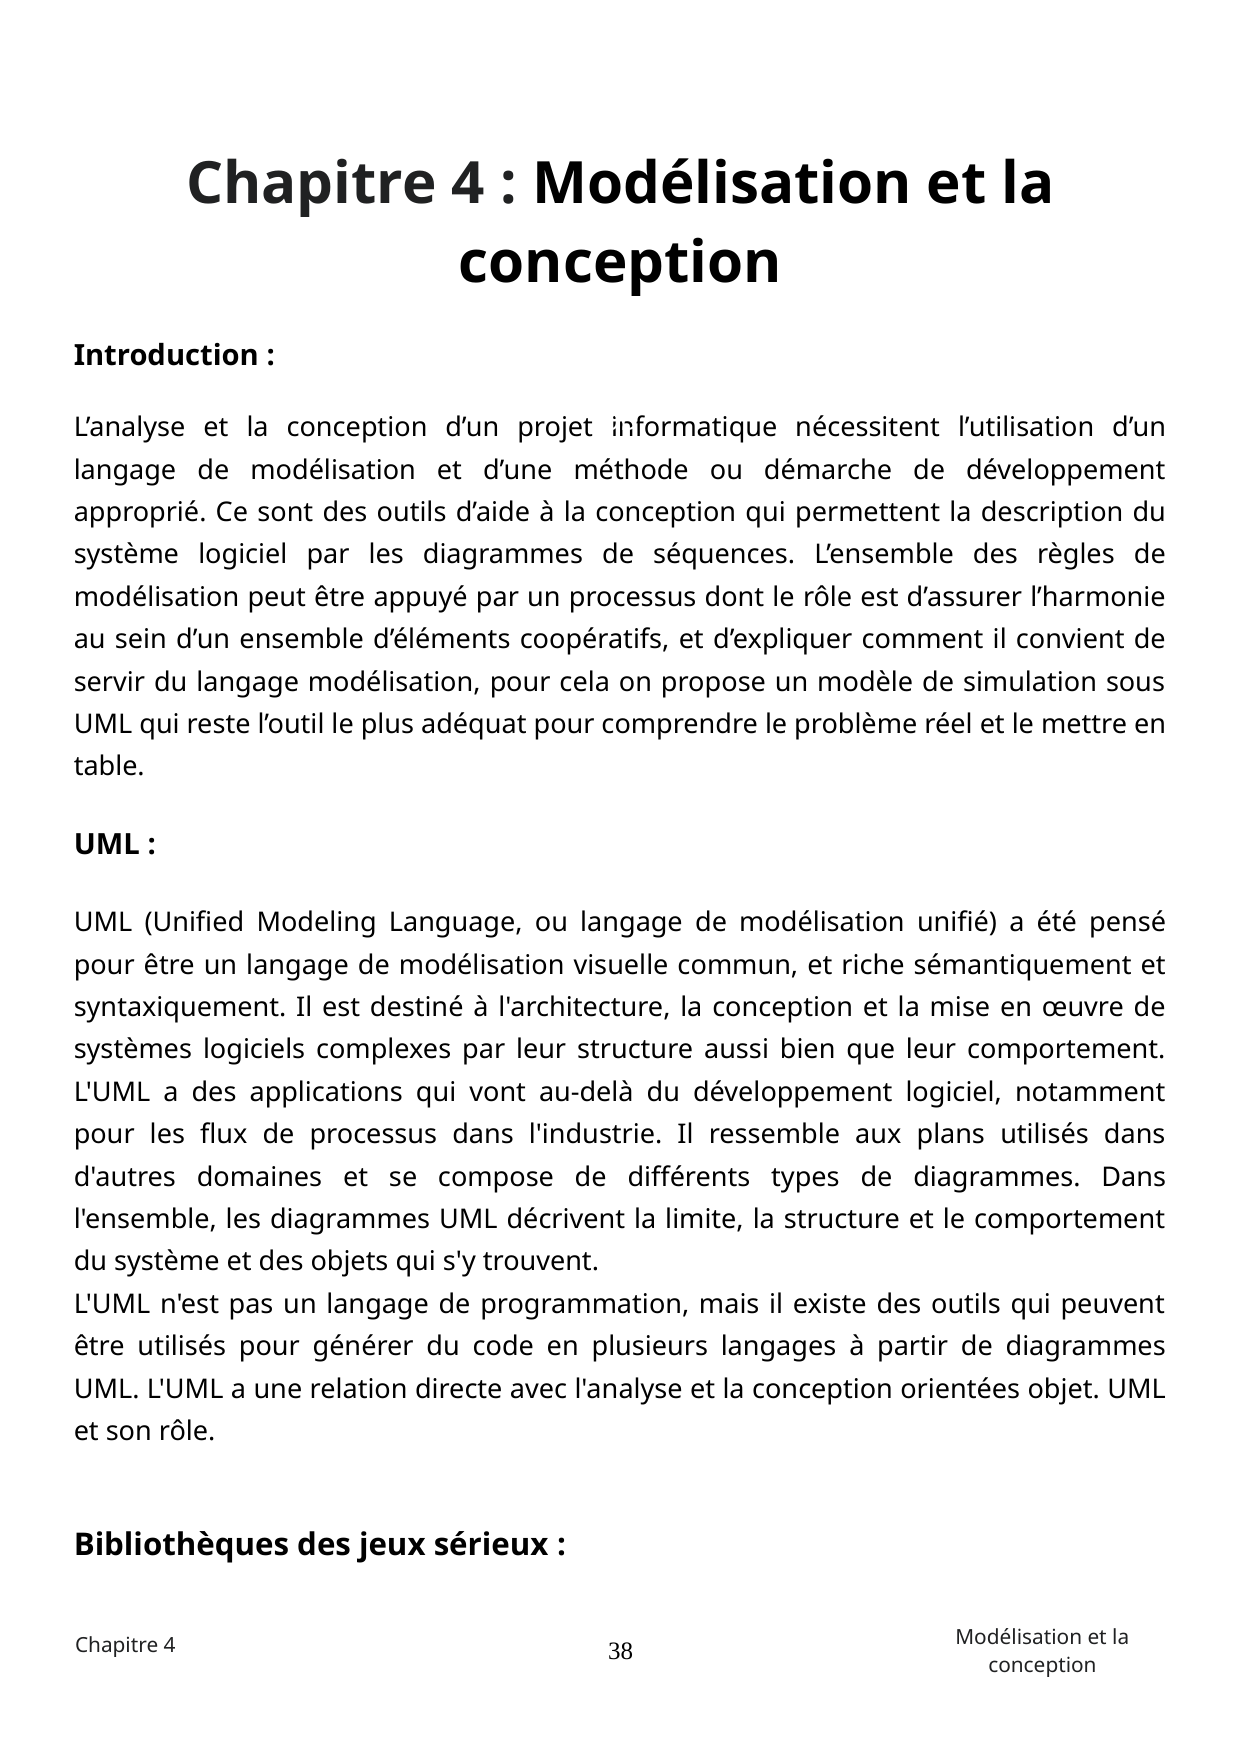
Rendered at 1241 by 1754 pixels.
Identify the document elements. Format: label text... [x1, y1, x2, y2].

text UML : [73, 823, 1167, 863]
text Bibliothèques des jeux sérieux : [73, 1522, 1167, 1564]
text L’analyse et la conception d’un projet informatique nécessitent l’utilisation d’un langage de modélisation et d’une méthode ou démarche de développement approprié. Ce sont des outils d’aide à la conception qui permettent la description du système logiciel par les diagrammes de séquences. L’ensemble des règles de modélisation peut être appuyé par un processus dont le rôle est d’assurer l’harmonie au sein d’un ensemble d’éléments coopératifs, et d’expliquer comment il convient de servir du langage modélisation, pour cela on propose un modèle de simulation sous UML qui reste l’outil le plus adéquat pour comprendre le problème réel et le mettre en table. [73, 408, 1167, 784]
text L'UML n'est pas un langage de programmation, mais il existe des outils qui peuvent être utilisés pour générer du code en plusieurs langages à partir de diagrammes UML. L'UML a une relation directe avec l'analyse et la conception orientées objet. UML et son rôle. [73, 1284, 1167, 1448]
text UML (Unified Modeling Language, ou langage de modélisation unifié) a été pensé pour être un langage de modélisation visuelle commun, et riche sémantiquement et syntaxiquement. Il est destiné à l'architecture, la conception et la mise en œuvre de systèmes logiciels complexes par leur structure aussi bien que leur comportement. L'UML a des applications qui vont au-delà du développement logiciel, notamment pour les flux de processus dans l'industrie. Il ressemble aux plans utilisés dans d'autres domaines et se compose de différents types de diagrammes. Dans l'ensemble, les diagrammes UML décrivent la limite, la structure et le comportement du système et des objets qui s'y trouvent. [73, 903, 1167, 1279]
text Chapitre 4 : Modélisation et la conception [73, 141, 1167, 300]
text Introduction : [73, 334, 1167, 374]
